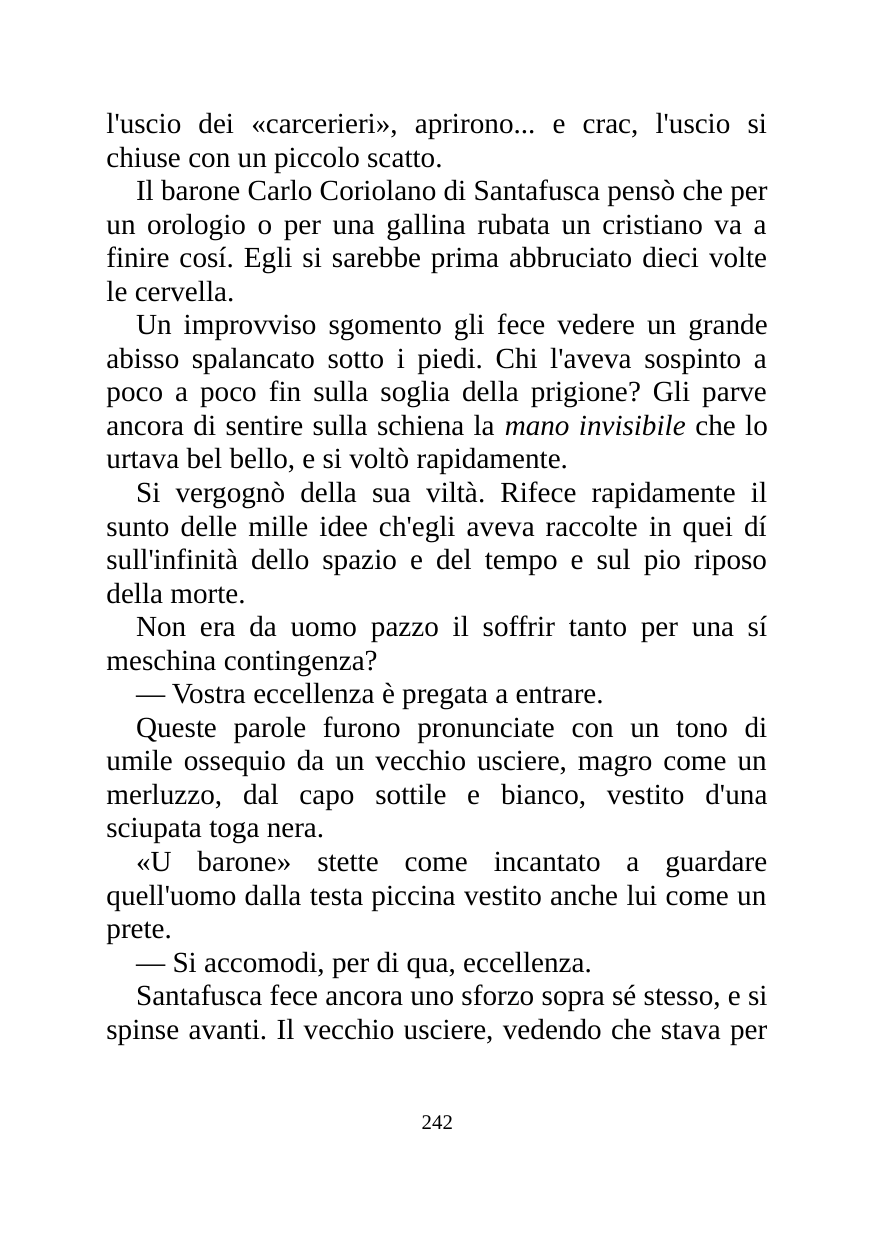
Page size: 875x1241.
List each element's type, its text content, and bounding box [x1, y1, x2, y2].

text Santafusca fece ancora uno sforzo sopra sé stesso, e si spinse avanti. Il vecchio usciere, vedendo che stava per [106, 978, 768, 1045]
text Un improvviso sgomento gli fece vedere un grande abisso spalancato sotto i piedi. Chi l'aveva sospinto a poco a poco fin sulla soglia della prigione? Gli parve ancora di sentire sulla schiena la mano invisibile che lo urtava bel bello, e si voltò rapidamente. [106, 307, 768, 475]
text l'uscio dei «carcerieri», aprirono... e crac, l'uscio si chiuse con un piccolo scatto. [106, 106, 768, 173]
text — Vostra eccellenza è pregata a entrare. [106, 676, 768, 710]
text Si vergognò della sua viltà. Rifece rapidamente il sunto delle mille idee ch'egli aveva raccolte in quei dí sull'infinità dello spazio e del tempo e sul pio riposo della morte. [106, 475, 768, 609]
text Queste parole furono pronunciate con un tono di umile ossequio da un vecchio usciere, magro come un merluzzo, dal capo sottile e bianco, vestito d'una sciupata toga nera. [106, 710, 768, 844]
text «U barone» stette come incantato a guardare quell'uomo dalla testa piccina vestito anche lui come un prete. [106, 844, 768, 945]
text Non era da uomo pazzo il soffrir tanto per una sí meschina contingenza? [106, 609, 768, 676]
text Il barone Carlo Coriolano di Santafusca pensò che per un orologio o per una gallina rubata un cristiano va a finire cosí. Egli si sarebbe prima abbruciato dieci volte le cervella. [106, 173, 768, 307]
text — Si accomodi, per di qua, eccellenza. [106, 945, 768, 978]
